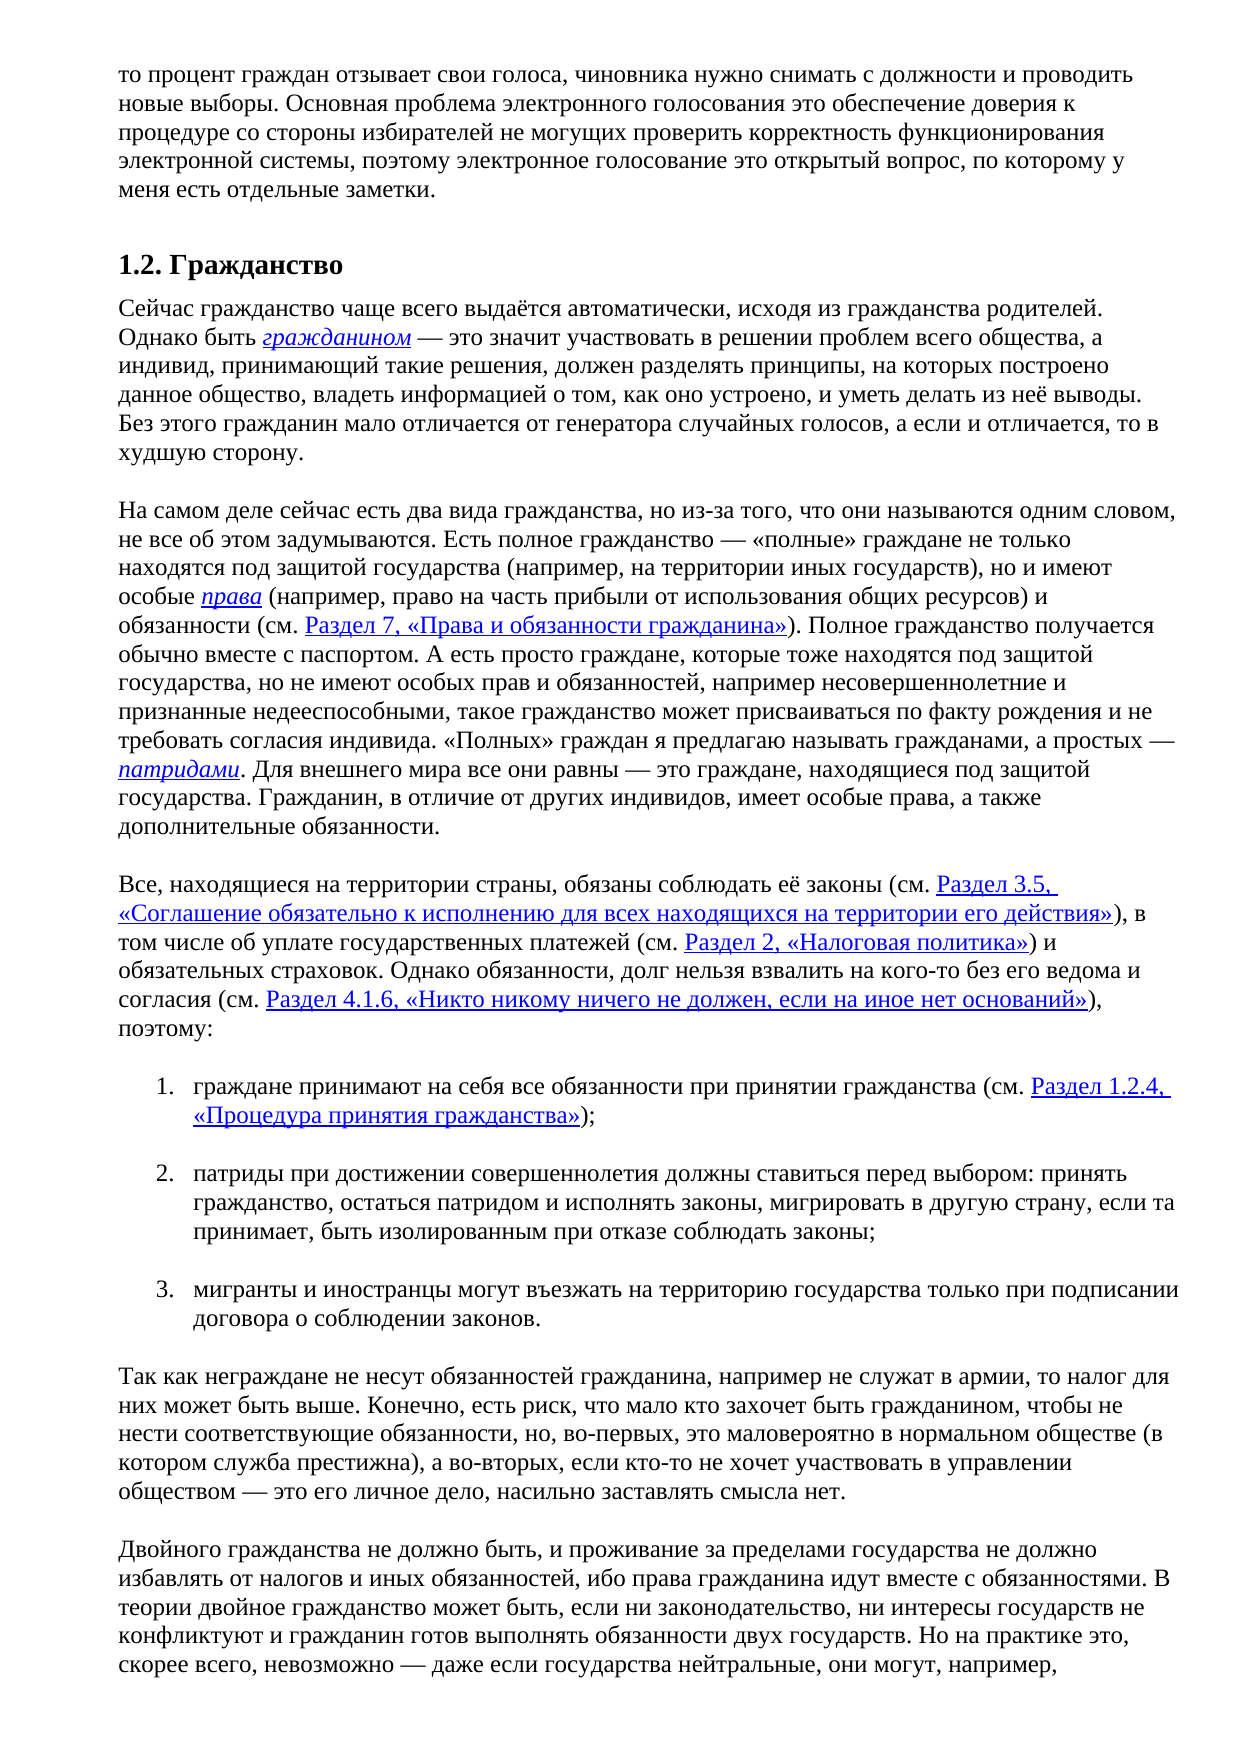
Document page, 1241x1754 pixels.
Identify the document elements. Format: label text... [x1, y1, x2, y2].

text Так как неграждане не несут обязанностей гражданина, например не служат в армии, то налог для них может быть выше. Конечно, есть риск, что мало кто захочет быть гражданином, чтобы не нести соответствующие обязанности, но, во-первых, это маловероятно в нормальном обществе (в котором служба престижна), а во-вторых, если кто-то не хочет участвовать в управлении обществом — это его личное дело, насильно заставлять смысла нет. [118, 1361, 1181, 1505]
text Двойного гражданства не должно быть, и проживание за пределами государства не должно избавлять от налогов и иных обязанностей, ибо права гражданина идут вместе с обязанностями. В теории двойное гражданство может быть, если ни законодательство, ни интересы государств не конфликтуют и гражданин готов выполнять обязанности двух государств. Но на практике это, скорее всего, невозможно — даже если государства нейтральные, они могут, например, [118, 1534, 1181, 1678]
text Сейчас гражданство чаще всего выдаётся автоматически, исходя из гражданства родителей. Однако быть гражданином — это значит участвовать в решении проблем всего общества, а индивид, принимающий такие решения, должен разделять принципы, на которых построено данное общество, владеть информацией о том, как оно устроено, и уметь делать из неё выводы. Без этого гражданин мало отличается от генератора случайных голосов, а если и отличается, то в худшую сторону. [118, 293, 1181, 465]
subtitle 1.2. Гражданство [118, 247, 1181, 280]
text На самом деле сейчас есть два вида гражданства, но из-за того, что они называются одним словом, не все об этом задумываются. Есть полное гражданство — «полные» граждане не только находятся под защитой государства (например, на территории иных государств), но и имеют особые права (например, право на часть прибыли от использования общих ресурсов) и обязанности (см. Раздел 7, «Права и обязанности гражданина»). Полное гражданство получается обычно вместе с паспортом. А есть просто граждане, которые тоже находятся под защитой государства, но не имеют особых прав и обязанностей, например несовершеннолетние и признанные недееспособными, такое гражданство может присваиваться по факту рождения и не требовать согласия индивида. «Полных» граждан я предлагаю называть гражданами, а простых — патридами. Для внешнего мира все они равны — это граждане, находящиеся под защитой государства. Гражданин, в отличие от других индивидов, имеет особые права, а также дополнительные обязанности. [118, 495, 1181, 840]
text то процент граждан отзывает свои голоса, чиновника нужно снимать с должности и проводить новые выборы. Основная проблема электронного голосования это обеспечение доверия к процедуре со стороны избирателей не могущих проверить корректность функционирования электронной системы, поэтому электронное голосование это открытый вопрос, по которому у меня есть отдельные заметки. [118, 59, 1181, 203]
text Все, находящиеся на территории страны, обязаны соблюдать её законы (см. Раздел 3.5, «Соглашение обязательно к исполнению для всех находящихся на территории его действия»), в том числе об уплате государственных платежей (см. Раздел 2, «Налоговая политика») и обязательных страховок. Однако обязанности, долг нельзя взвалить на кого-то без его ведома и согласия (см. Раздел 4.1.6, «Никто никому ничего не должен, если на иное нет оснований»), поэтому: [118, 869, 1181, 1042]
list мигранты и иностранцы могут въезжать на территорию государства только при подписании договора о соблюдении законов. [156, 1274, 1181, 1332]
list граждане принимают на себя все обязанности при принятии гражданства (см. Раздел 1.2.4, «Процедура принятия гражданства»); [156, 1071, 1181, 1129]
list патриды при достижении совершеннолетия должны ставиться перед выбором: принять гражданство, остаться патридом и исполнять законы, мигрировать в другую страну, если та принимает, быть изолированным при отказе соблюдать законы; [156, 1158, 1181, 1244]
